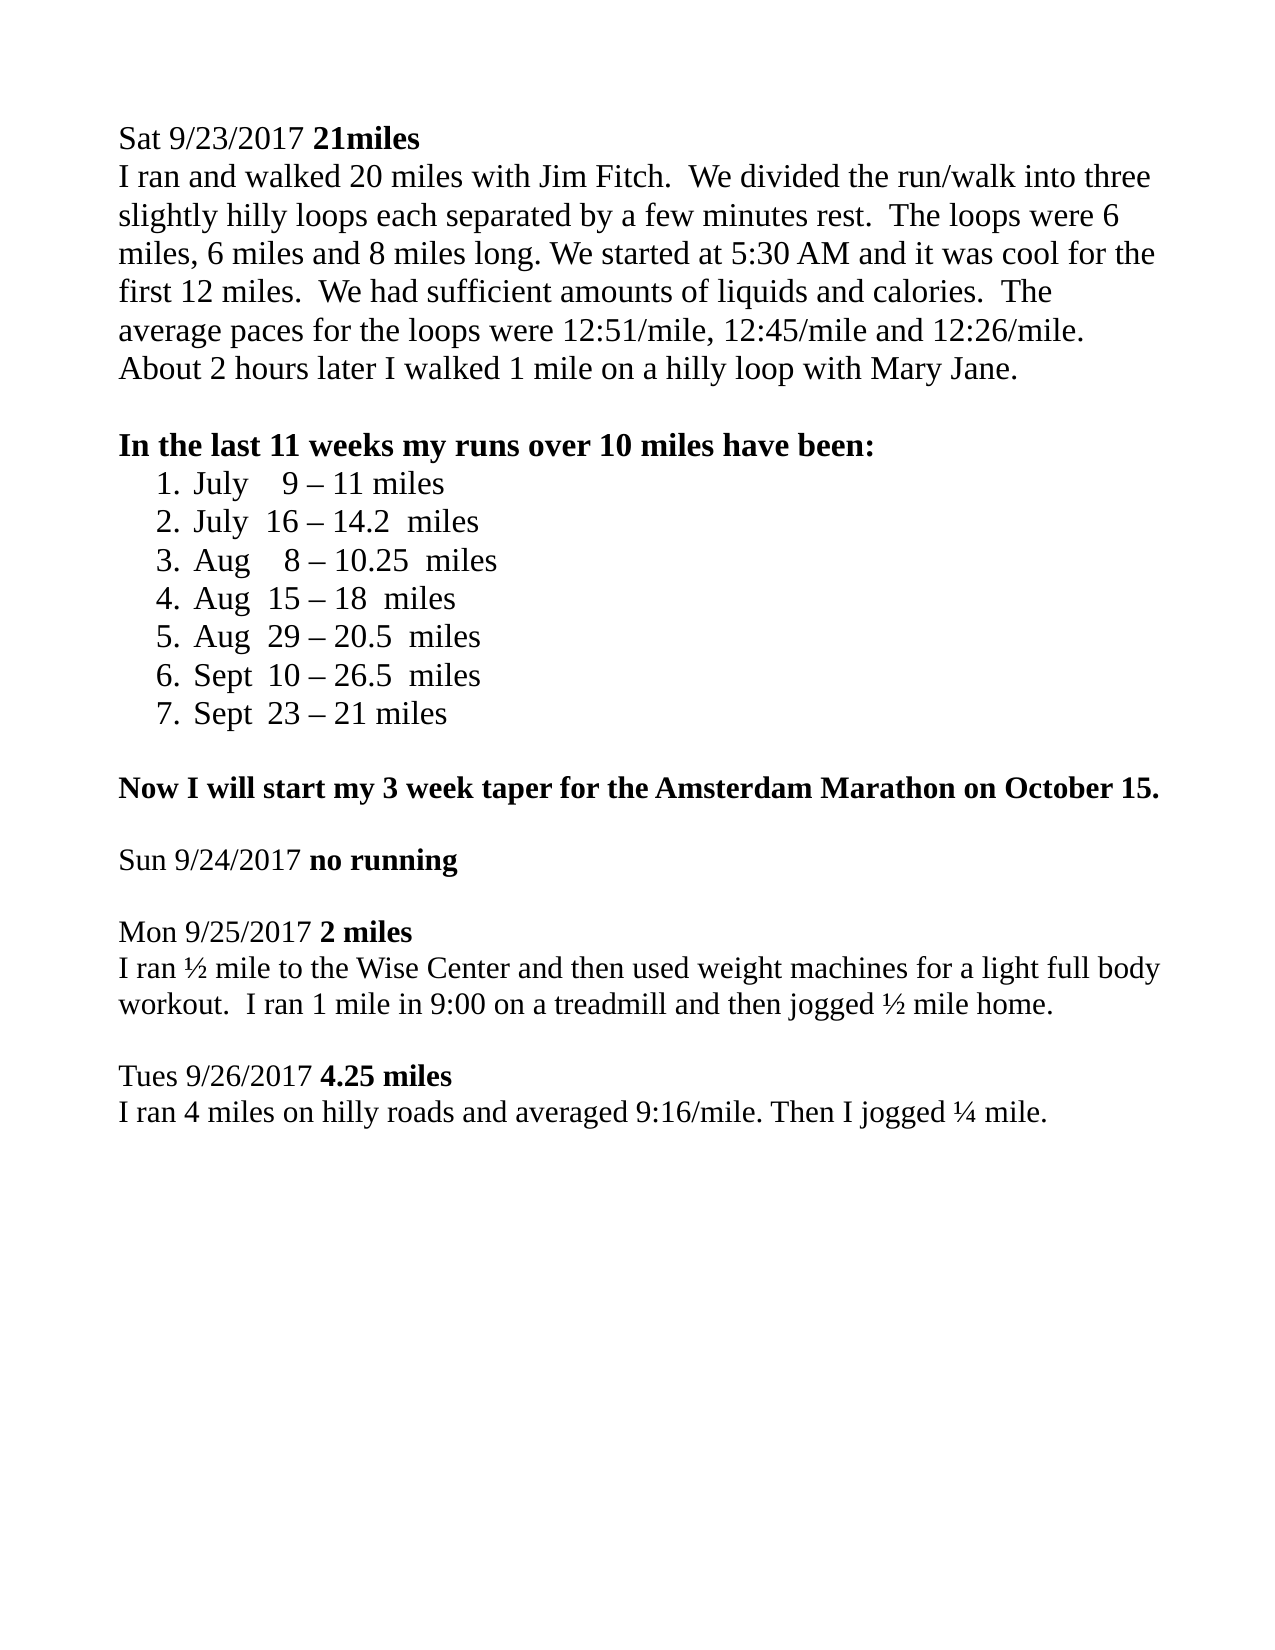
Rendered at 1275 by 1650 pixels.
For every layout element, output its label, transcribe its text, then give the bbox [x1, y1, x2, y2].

list Aug 15 – 18 miles [156, 578, 1157, 616]
list July 9 – 11 miles [156, 463, 1157, 501]
text Now I will start my 3 week taper for the Amsterdam Marathon on October 15. [118, 770, 1161, 806]
text I ran ½ mile to the Wise Center and then used weight machines for a light full body workout. I ran 1 mile in 9:00 on a treadmill and then jogged ½ mile home. [118, 949, 1161, 1021]
list July 16 – 14.2 miles [156, 501, 1157, 540]
text Mon 9/25/2017 2 miles [118, 913, 1161, 949]
list Aug 8 – 10.25 miles [156, 540, 1157, 578]
text Sat 9/23/2017 21miles [118, 118, 1161, 156]
list Sept 10 – 26.5 miles [156, 655, 1157, 693]
list Aug 29 – 20.5 miles [156, 616, 1157, 655]
text Tues 9/26/2017 4.25 miles [118, 1057, 1161, 1093]
text Sun 9/24/2017 no running [118, 842, 1161, 878]
text In the last 11 weeks my runs over 10 miles have been: [118, 425, 1161, 463]
text I ran and walked 20 miles with Jim Fitch. We divided the run/walk into three slightly hilly loops each separated by a few minutes rest. The loops were 6 miles, 6 miles and 8 miles long. We started at 5:30 AM and it was cool for the first 12 miles. We had sufficient amounts of liquids and calories. The average paces for the loops were 12:51/mile, 12:45/mile and 12:26/mile. About 2 hours later I walked 1 mile on a hilly loop with Mary Jane. [118, 156, 1161, 386]
list Sept 23 – 21 miles [156, 693, 1157, 731]
text I ran 4 miles on hilly roads and averaged 9:16/mile. Then I jogged ¼ mile. [118, 1093, 1161, 1129]
